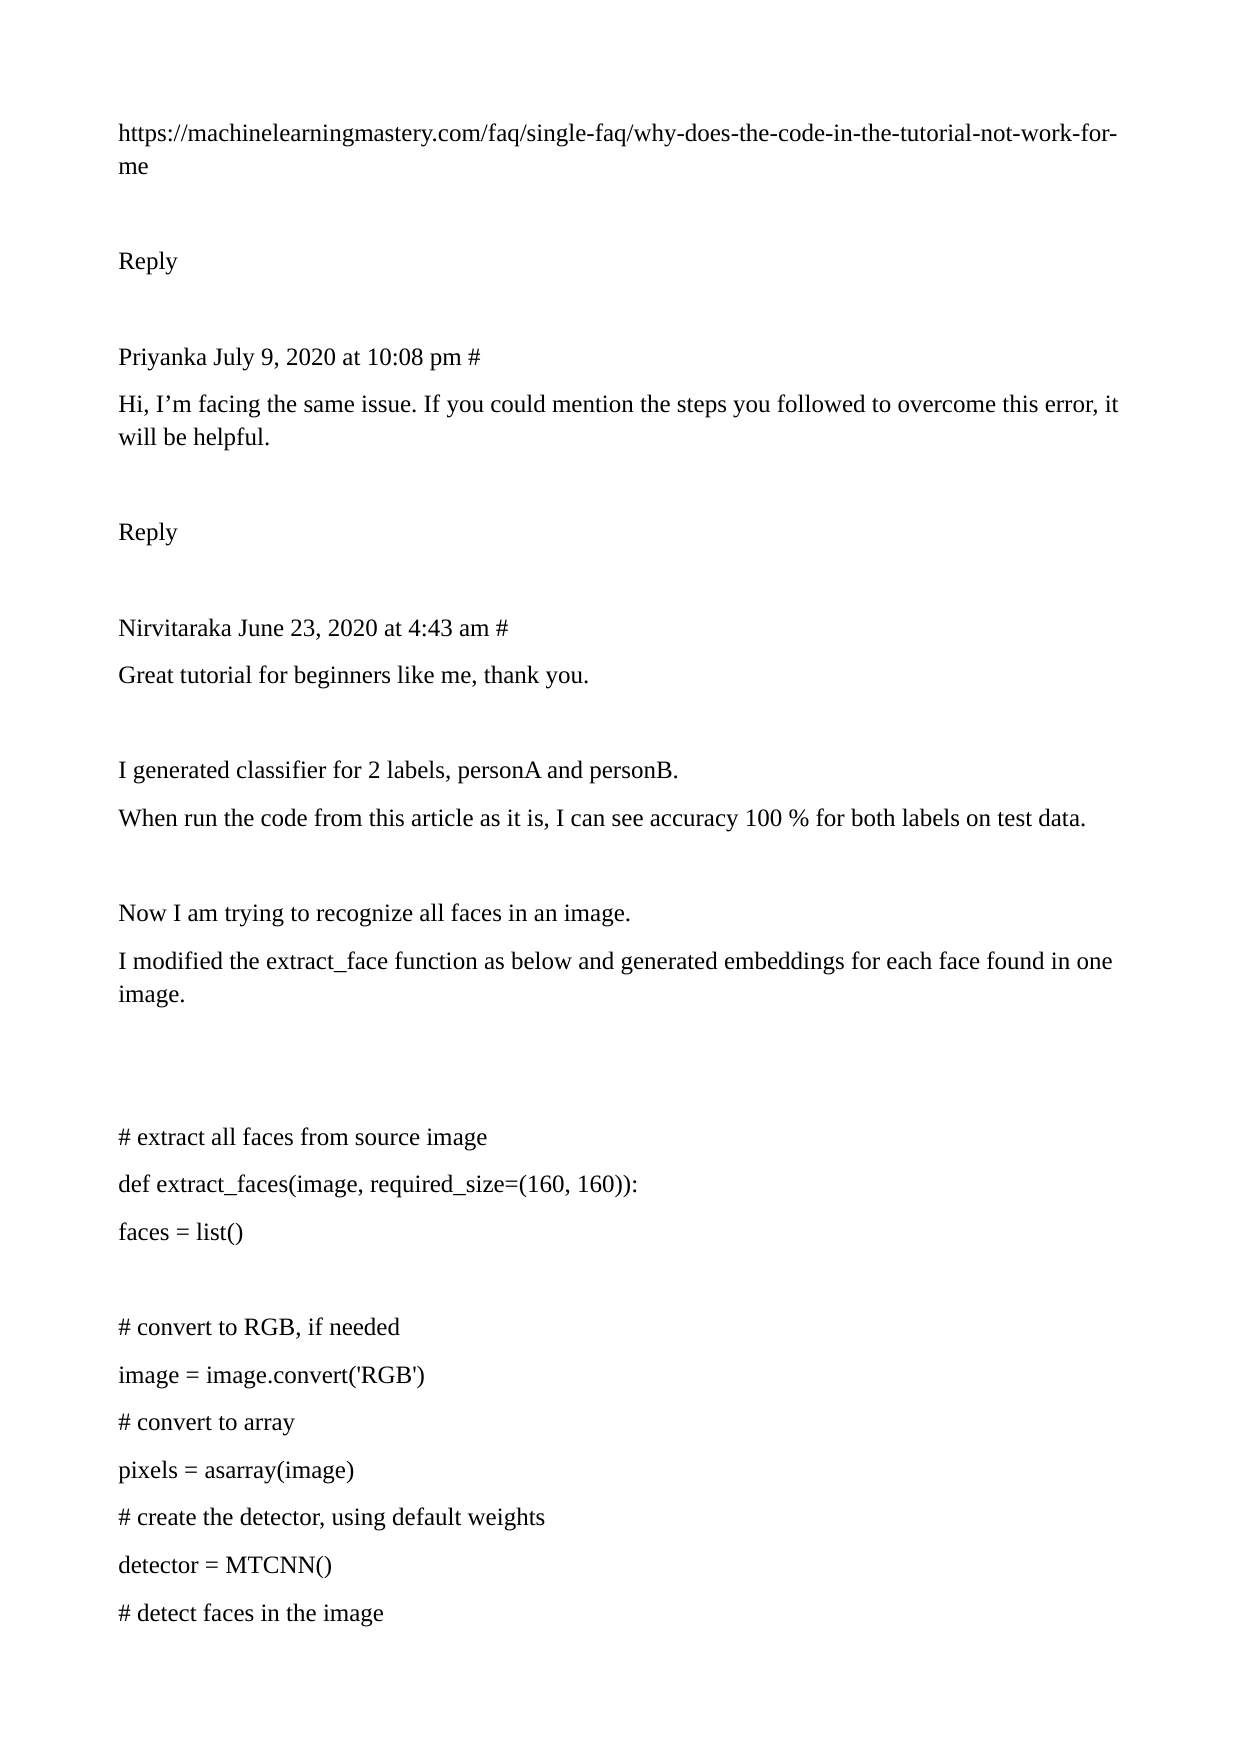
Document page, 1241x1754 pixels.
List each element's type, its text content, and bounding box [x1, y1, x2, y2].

text I modified the extract_face function as below and generated embeddings for each face found in one image. [118, 946, 1122, 1008]
text # convert to array [118, 1407, 1122, 1436]
text Priyanka July 9, 2020 at 10:08 pm # [118, 342, 1122, 370]
text # extract all faces from source image [118, 1122, 1122, 1150]
text https://machinelearningmastery.com/faq/single-faq/why-does-the-code-in-the-tutorial-not-work-for-me [118, 118, 1122, 180]
text def extract_faces(image, required_size=(160, 160)): [118, 1169, 1122, 1198]
text Reply [118, 246, 1122, 275]
text image = image.convert('RGB') [118, 1360, 1122, 1388]
text # detect faces in the image [118, 1598, 1122, 1626]
text # convert to RGB, if needed [118, 1312, 1122, 1341]
text Now I am trying to recognize all faces in an image. [118, 898, 1122, 927]
text pixels = asarray(image) [118, 1455, 1122, 1484]
text # create the detector, using default weights [118, 1502, 1122, 1531]
text Hi, I’m facing the same issue. If you could mention the steps you followed to overcome this error, it will be helpful. [118, 389, 1122, 451]
text I generated classifier for 2 labels, personA and personB. [118, 755, 1122, 784]
text Great tutorial for beginners like me, thank you. [118, 660, 1122, 689]
text Nirvitaraka June 23, 2020 at 4:43 am # [118, 613, 1122, 641]
text faces = list() [118, 1217, 1122, 1246]
text When run the code from this article as it is, I can see accuracy 100 % for both labels on test data. [118, 803, 1122, 832]
text Reply [118, 517, 1122, 546]
text detector = MTCNN() [118, 1550, 1122, 1579]
